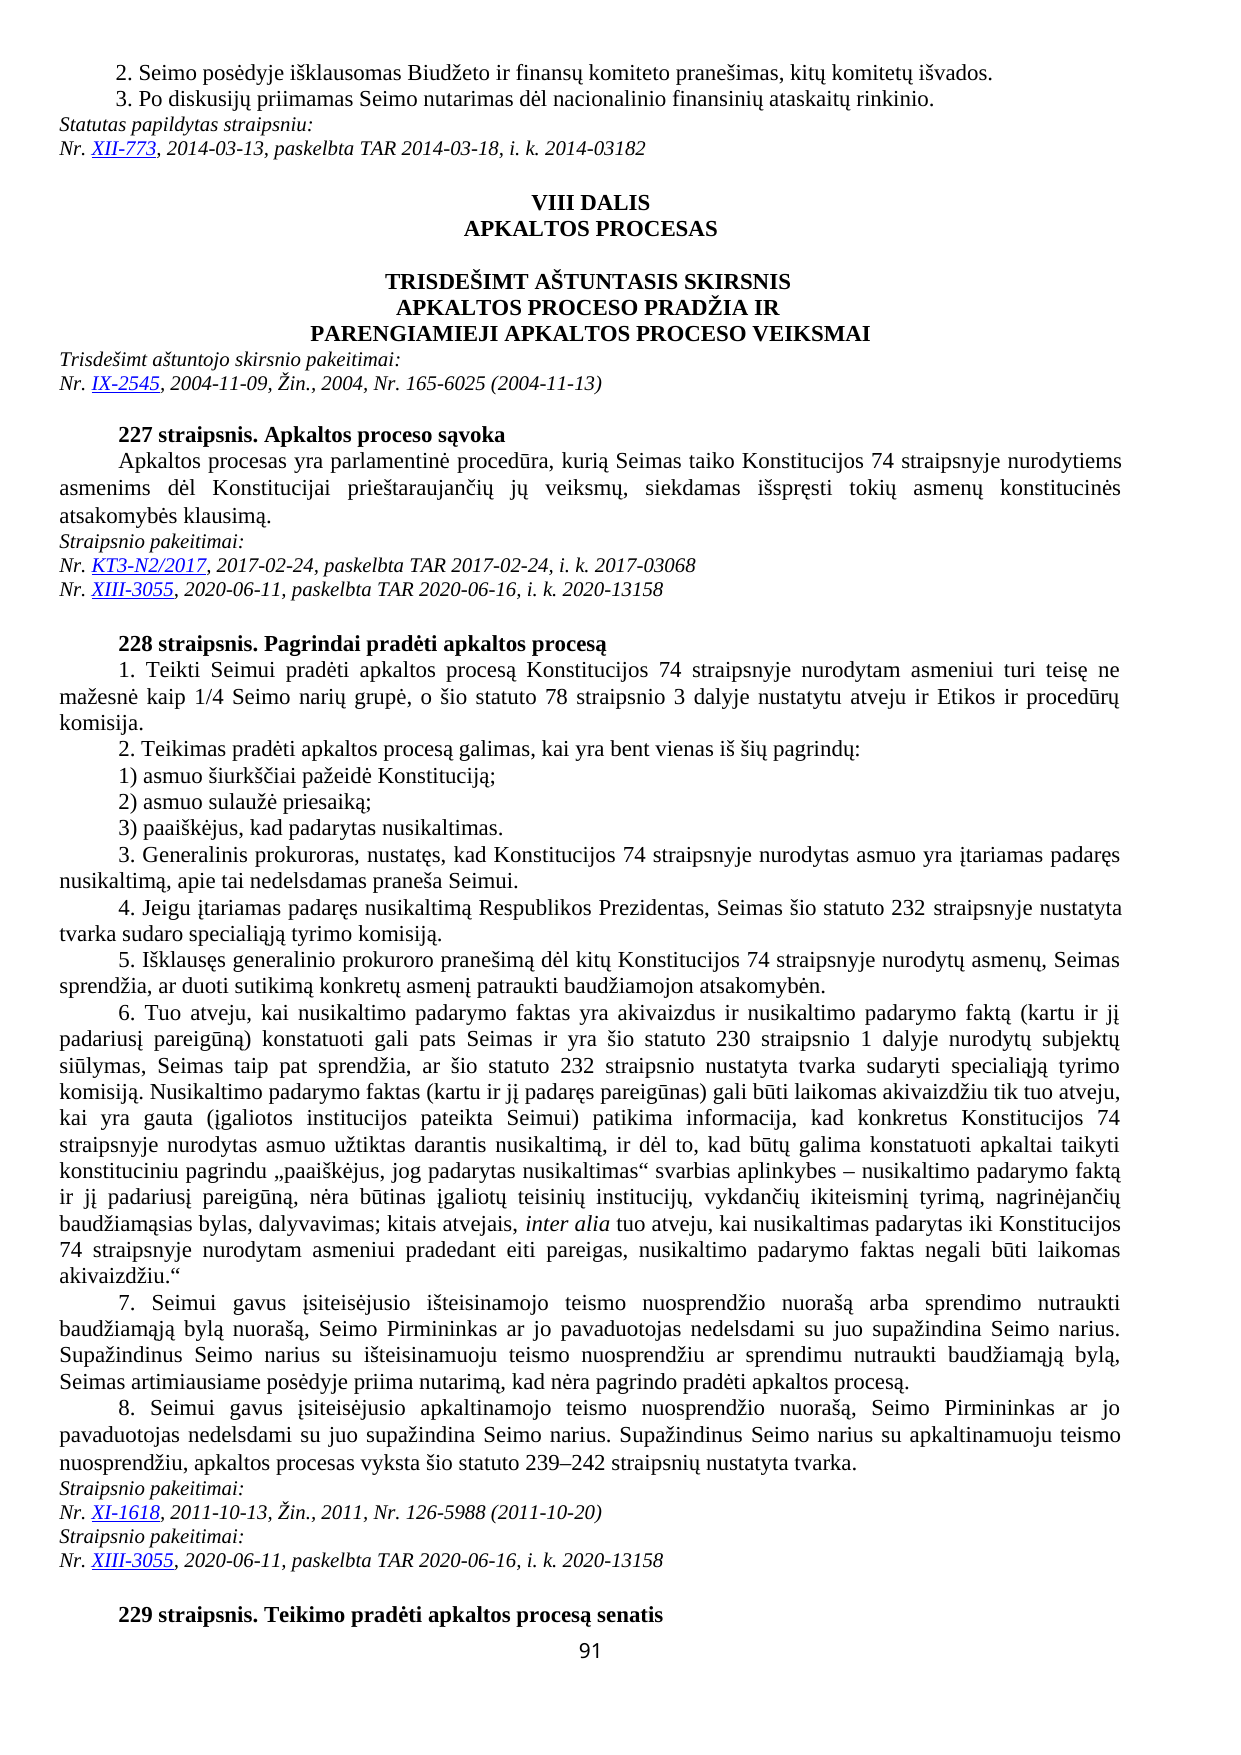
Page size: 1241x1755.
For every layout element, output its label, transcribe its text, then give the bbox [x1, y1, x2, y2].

text Nr. IX-2545, 2004-11-09, Žin., 2004, Nr. 165-6025 (2004-11-13) [59, 371, 1122, 395]
text Apkaltos procesas yra parlamentinė procedūra, kurią Seimas taiko Konstitucijos 74 straipsnyje nurodytiems asmenims dėl Konstitucijai prieštaraujančių jų veiksmų, siekdamas išspręsti tokių asmenų konstitucinės atsakomybės klausimą. [59, 448, 1122, 529]
text VIII DALIS [59, 189, 1122, 215]
text Nr. XIII-3055, 2020-06-11, paskelbta TAR 2020-06-16, i. k. 2020-13158 [59, 1548, 1122, 1572]
text 1) asmuo šiurkščiai pažeidė Konstituciją; [59, 762, 1122, 788]
text 228 straipsnis. Pagrindai pradėti apkaltos procesą [59, 630, 1122, 656]
text APKALTOS PROCESAS [59, 215, 1122, 241]
text 3. Po diskusijų priimamas Seimo nutarimas dėl nacionalinio finansinių ataskaitų rinkinio. [59, 85, 1122, 112]
text 7. Seimui gavus įsiteisėjusio išteisinamojo teismo nuosprendžio nuorašą arba sprendimo nutraukti baudžiamąją bylą nuorašą, Seimo Pirmininkas ar jo pavaduotojas nedelsdami su juo supažindina Seimo narius. Supažindinus Seimo narius su išteisinamuoju teismo nuosprendžiu ar sprendimu nutraukti baudžiamąją bylą, Seimas artimiausiame posėdyje priima nutarimą, kad nėra pagrindo pradėti apkaltos procesą. [59, 1289, 1122, 1394]
text 4. Jeigu įtariamas padaręs nusikaltimą Respublikos Prezidentas, Seimas šio statuto 232 straipsnyje nustatyta tvarka sudaro specialiąją tyrimo komisiją. [59, 893, 1122, 946]
text TRISDEŠIMT AŠTUNTASIS SKIRSNIS [59, 268, 1122, 294]
text APKALTOS PROCESO PRADŽIA IR PARENGIAMIEJI APKALTOS PROCESO VEIKSMAI [59, 294, 1122, 347]
text Trisdešimt aštuntojo skirsnio pakeitimai: [59, 347, 1122, 371]
text 227 straipsnis. Apkaltos proceso sąvoka [59, 421, 1122, 448]
text Nr. XIII-3055, 2020-06-11, paskelbta TAR 2020-06-16, i. k. 2020-13158 [59, 577, 1122, 601]
text 2. Seimo posėdyje išklausomas Biudžeto ir finansų komiteto pranešimas, kitų komitetų išvados. [59, 59, 1122, 85]
text 8. Seimui gavus įsiteisėjusio apkaltinamojo teismo nuosprendžio nuorašą, Seimo Pirmininkas ar jo pavaduotojas nedelsdami su juo supažindina Seimo narius. Supažindinus Seimo narius su apkaltinamuoju teismo nuosprendžiu, apkaltos procesas vyksta šio statuto 239–242 straipsnių nustatyta tvarka. [59, 1394, 1122, 1476]
text Straipsnio pakeitimai: [59, 1476, 1122, 1500]
text 6. Tuo atveju, kai nusikaltimo padarymo faktas yra akivaizdus ir nusikaltimo padarymo faktą (kartu ir jį padariusį pareigūną) konstatuoti gali pats Seimas ir yra šio statuto 230 straipsnio 1 dalyje nurodytų subjektų siūlymas, Seimas taip pat sprendžia, ar šio statuto 232 straipsnio nustatyta tvarka sudaryti specialiąją tyrimo komisiją. Nusikaltimo padarymo faktas (kartu ir jį padaręs pareigūnas) gali būti laikomas akivaizdžiu tik tuo atveju, kai yra gauta (įgaliotos institucijos pateikta Seimui) patikima informacija, kad konkretus Konstitucijos 74 straipsnyje nurodytas asmuo užtiktas darantis nusikaltimą, ir dėl to, kad būtų galima konstatuoti apkaltai taikyti konstituciniu pagrindu „paaiškėjus, jog padarytas nusikaltimas“ svarbias aplinkybes – nusikaltimo padarymo faktą ir jį padariusį pareigūną, nėra būtinas įgaliotų teisinių institucijų, vykdančių ikiteisminį tyrimą, nagrinėjančių baudžiamąsias bylas, dalyvavimas; kitais atvejais, inter alia tuo atveju, kai nusikaltimas padarytas iki Konstitucijos 74 straipsnyje nurodytam asmeniui pradedant eiti pareigas, nusikaltimo padarymo faktas negali būti laikomas akivaizdžiu.“ [59, 999, 1122, 1289]
text 2. Teikimas pradėti apkaltos procesą galimas, kai yra bent vienas iš šių pagrindų: [59, 735, 1122, 762]
text 5. Išklausęs generalinio prokuroro pranešimą dėl kitų Konstitucijos 74 straipsnyje nurodytų asmenų, Seimas sprendžia, ar duoti sutikimą konkretų asmenį patraukti baudžiamojon atsakomybėn. [59, 946, 1122, 999]
text 3. Generalinis prokuroras, nustatęs, kad Konstitucijos 74 straipsnyje nurodytas asmuo yra įtariamas padaręs nusikaltimą, apie tai nedelsdamas praneša Seimui. [59, 841, 1122, 893]
text Straipsnio pakeitimai: [59, 1524, 1122, 1548]
text Nr. XII-773, 2014-03-13, paskelbta TAR 2014-03-18, i. k. 2014-03182 [59, 136, 1122, 160]
text 1. Teikti Seimui pradėti apkaltos procesą Konstitucijos 74 straipsnyje nurodytam asmeniui turi teisę ne mažesnė kaip 1/4 Seimo narių grupė, o šio statuto 78 straipsnio 3 dalyje nustatytu atveju ir Etikos ir procedūrų komisija. [59, 656, 1122, 735]
text Straipsnio pakeitimai: [59, 529, 1122, 553]
text Nr. XI-1618, 2011-10-13, Žin., 2011, Nr. 126-5988 (2011-10-20) [59, 1500, 1122, 1524]
text 229 straipsnis. Teikimo pradėti apkaltos procesą senatis [59, 1601, 1122, 1627]
text 3) paaiškėjus, kad padarytas nusikaltimas. [59, 814, 1122, 841]
text Statutas papildytas straipsniu: [59, 112, 1122, 136]
text 2) asmuo sulaužė priesaiką; [59, 788, 1122, 814]
text Nr. KT3-N2/2017, 2017-02-24, paskelbta TAR 2017-02-24, i. k. 2017-03068 [59, 553, 1122, 577]
